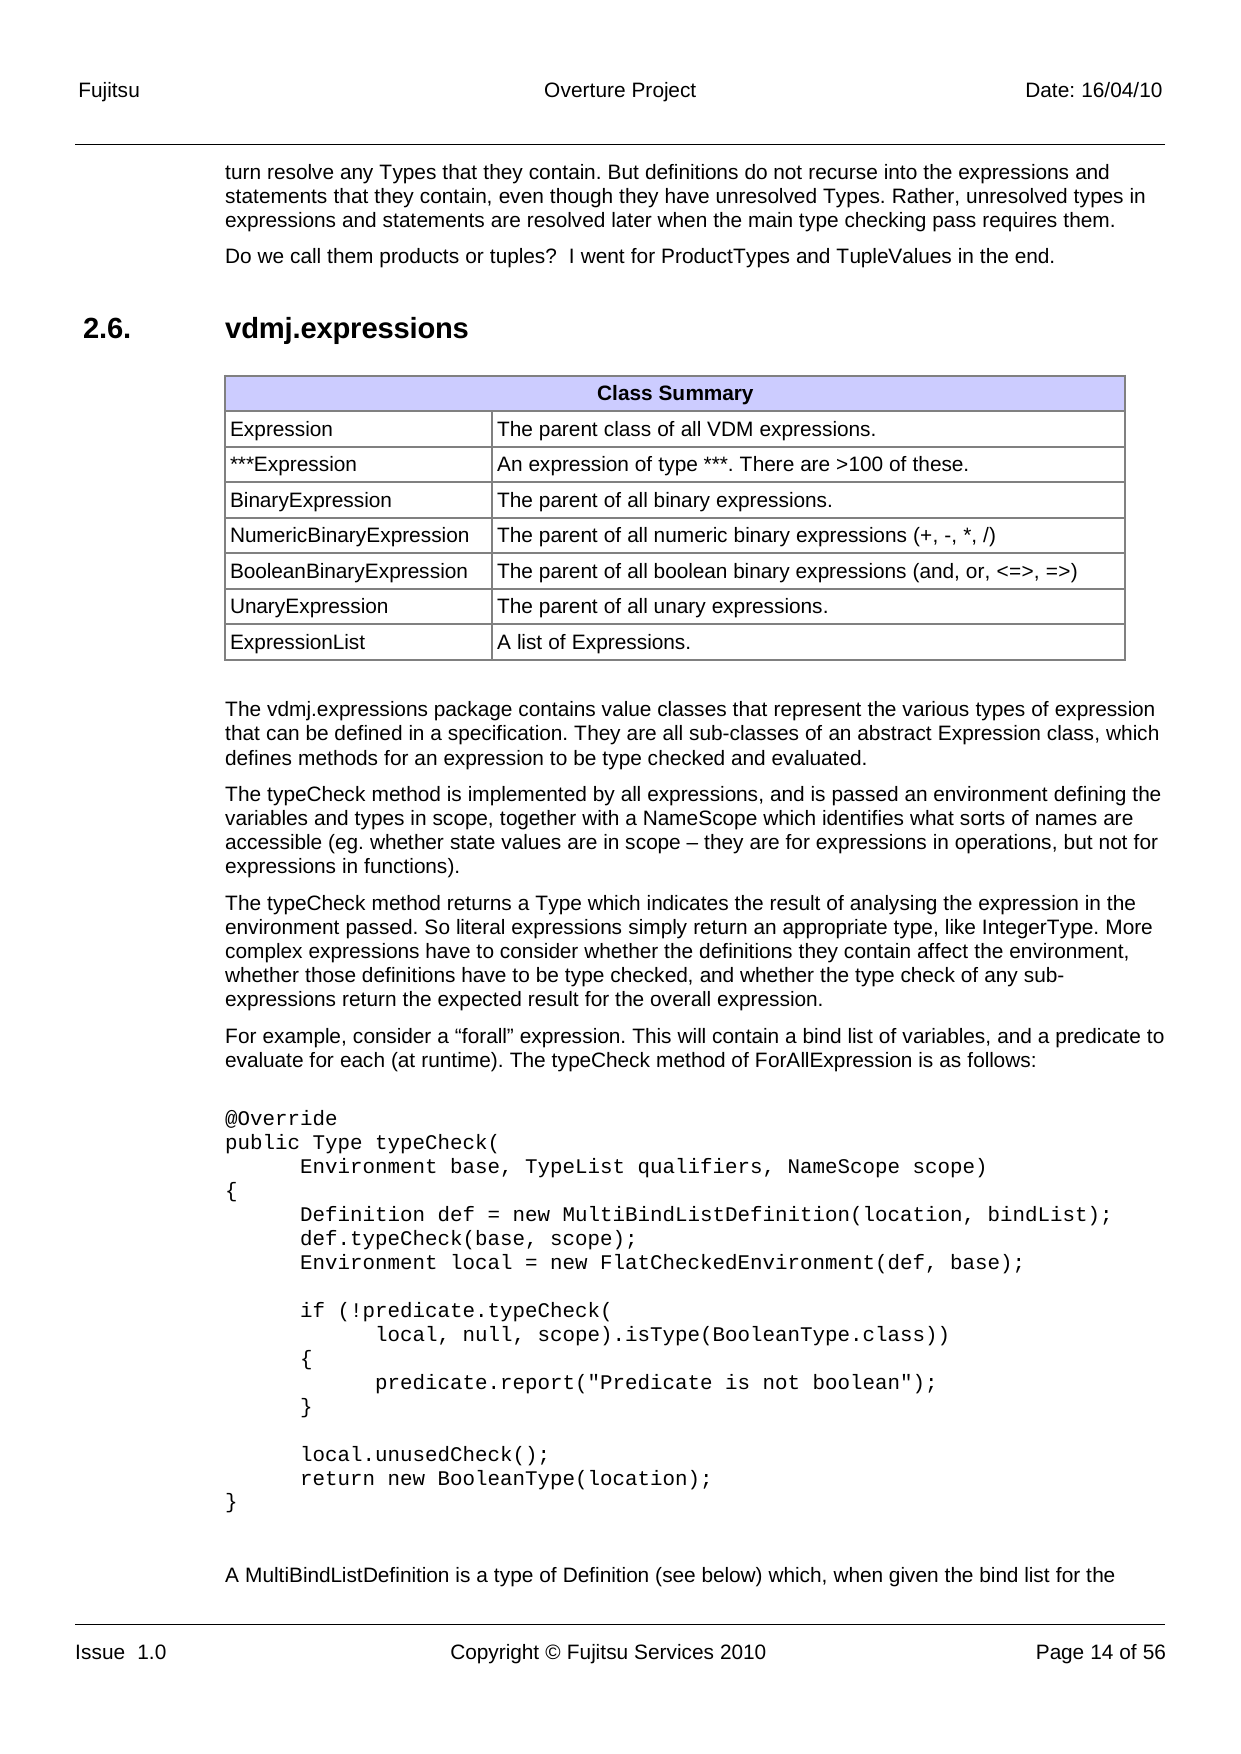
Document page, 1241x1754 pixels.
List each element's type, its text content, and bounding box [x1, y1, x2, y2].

table_cell NumericBinaryExpression [226, 519, 491, 552]
text turn resolve any Types that they contain. But definitions do not recurse into the expressions and statements that they contain, even though they have unresolved Types. Rather, unresolved types in expressions and statements are resolved later when the main type checking pass requires them. [225, 160, 1165, 232]
table_cell The parent of all unary expressions. [493, 590, 1124, 623]
table_cell BooleanBinaryExpression [226, 554, 491, 588]
text if (!predicate.typeCheck( [225, 1300, 1165, 1324]
text Do we call them products or tuples? I went for ProductTypes and TupleValues in the end. [225, 244, 1165, 268]
text def.typeCheck(base, scope); [225, 1228, 1165, 1252]
text A MultiBindListDefinition is a type of Definition (see below) which, when given the bind list for the [225, 1563, 1165, 1587]
text Environment local = new FlatCheckedEnvironment(def, base); [225, 1252, 1165, 1276]
table_cell ***Expression [226, 448, 491, 481]
table_cell A list of Expressions. [493, 625, 1124, 659]
text local, null, scope).isType(BooleanType.class)) [225, 1324, 1165, 1348]
text { [225, 1348, 1165, 1372]
text Definition def = new MultiBindListDefinition(location, bindList); [225, 1204, 1165, 1228]
table_cell The parent class of all VDM expressions. [493, 412, 1124, 446]
table_cell The parent of all boolean binary expressions (and, or, <=>, =>) [493, 554, 1124, 588]
text local.unusedCheck(); [225, 1443, 1165, 1467]
text return new BooleanType(location); [225, 1467, 1165, 1491]
text The typeCheck method returns a Type which indicates the result of analysing the expression in the environment passed. So literal expressions simply return an appropriate type, like IntegerType. More complex expressions have to consider whether the definitions they contain affect the environment, whether those definitions have to be type checked, and whether the type check of any sub-expressions return the expected result for the overall expression. [225, 891, 1165, 1011]
text } [225, 1491, 1165, 1515]
table_header Class Summary [226, 377, 1124, 410]
subtitle vdmj.expressions [75, 311, 1165, 344]
table_cell ExpressionList [226, 625, 491, 659]
text For example, consider a “forall” expression. This will contain a bind list of variables, and a predicate to evaluate for each (at runtime). The typeCheck method of ForAllExpression is as follows: [225, 1023, 1165, 1072]
text The vdmj.expressions package contains value classes that represent the various types of expression that can be defined in a specification. They are all sub-classes of an abstract Expression class, which defines methods for an expression to be type checked and evaluated. [225, 697, 1165, 769]
table_cell Expression [226, 412, 491, 446]
text { [225, 1180, 1165, 1204]
text predicate.report("Predicate is not boolean"); [225, 1372, 1165, 1396]
table_cell BinaryExpression [226, 483, 491, 517]
text public Type typeCheck( [225, 1132, 1165, 1156]
text } [225, 1396, 1165, 1419]
table_cell UnaryExpression [226, 590, 491, 623]
table_cell The parent of all binary expressions. [493, 483, 1124, 517]
table_cell The parent of all numeric binary expressions (+, -, *, /) [493, 519, 1124, 552]
table_cell An expression of type ***. There are >100 of these. [493, 448, 1124, 481]
text The typeCheck method is implemented by all expressions, and is passed an environment defining the variables and types in scope, together with a NameScope which identifies what sorts of names are accessible (eg. whether state values are in scope – they are for expressions in operations, but not for expressions in functions). [225, 782, 1165, 878]
text @Override [225, 1108, 1165, 1132]
text Environment base, TypeList qualifiers, NameScope scope) [225, 1156, 1165, 1180]
